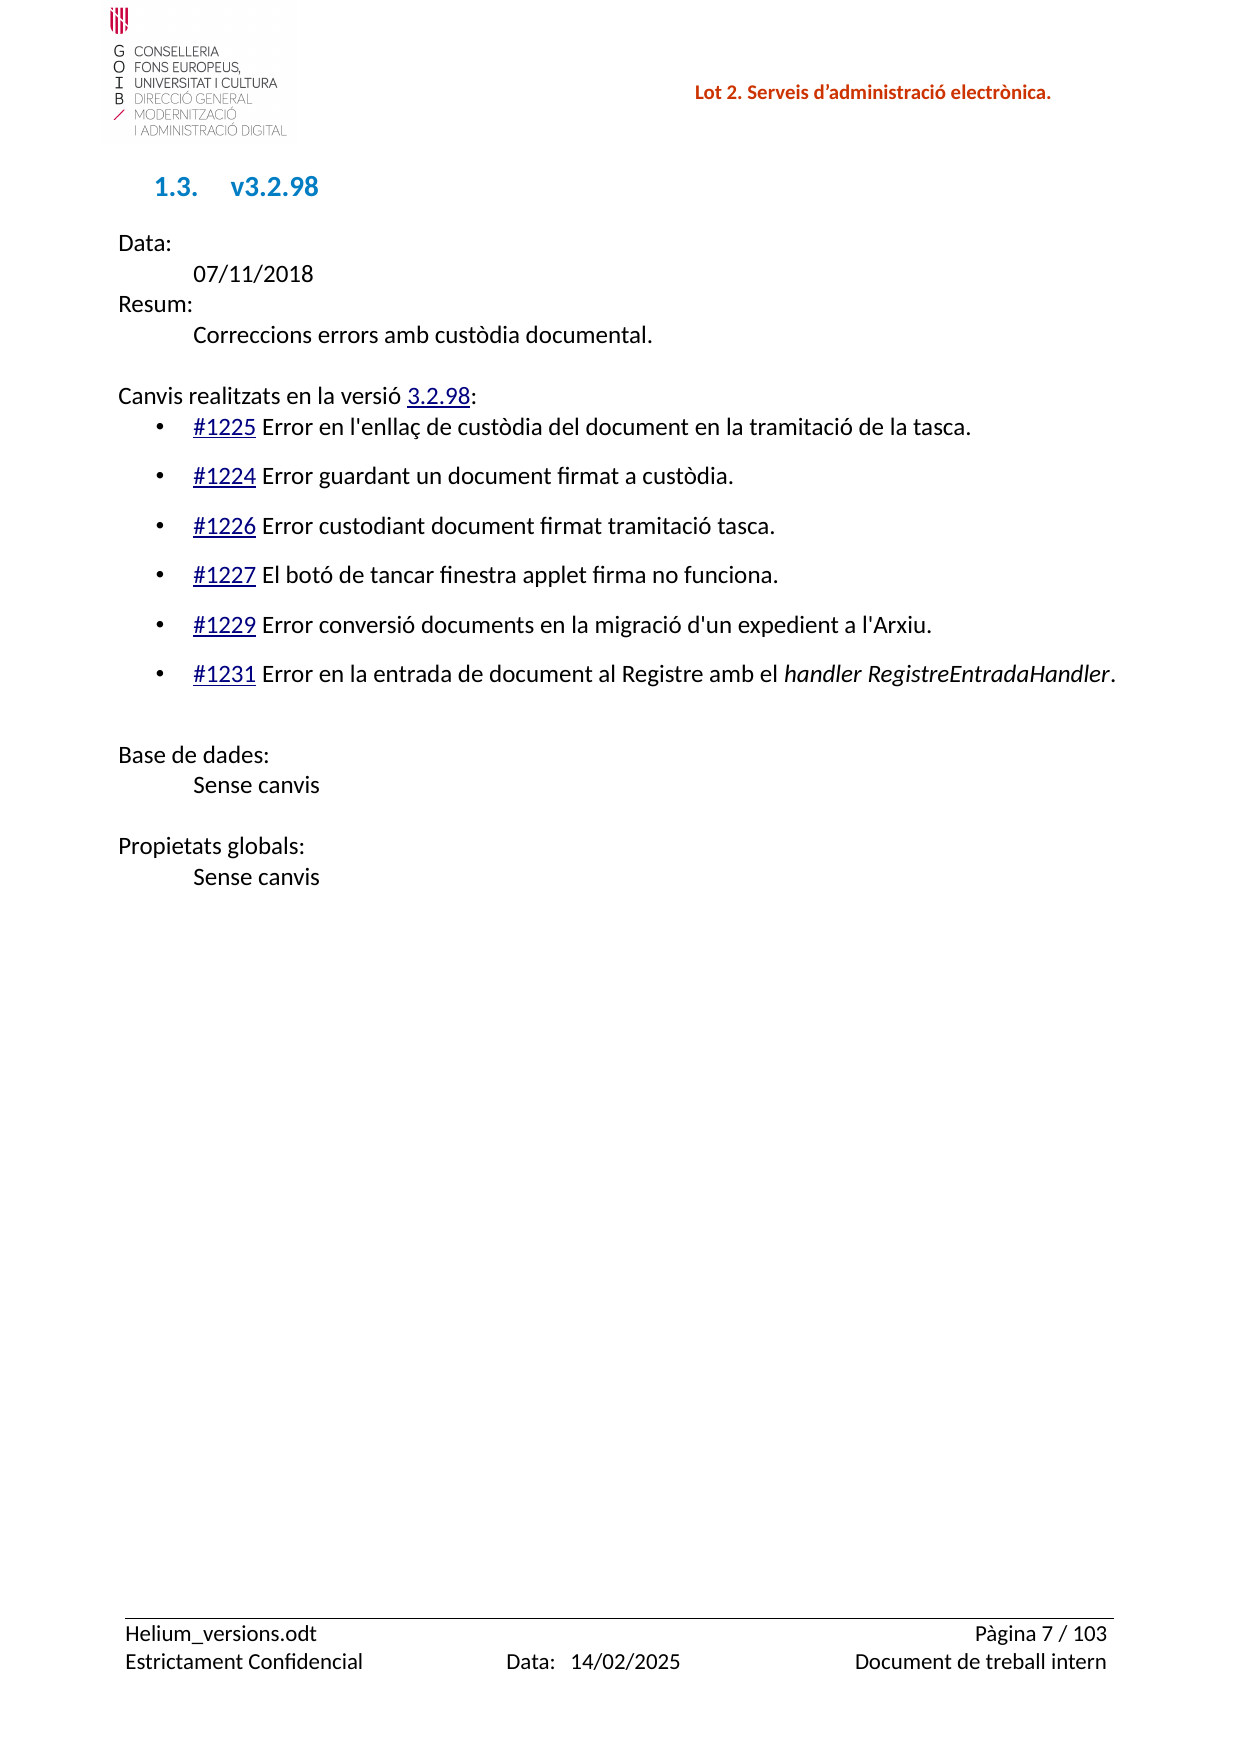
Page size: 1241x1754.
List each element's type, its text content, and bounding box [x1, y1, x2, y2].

text Base de dades: [118, 739, 1122, 769]
text 07/11/2018 [118, 258, 1122, 289]
text Correccions errors amb custòdia documental. [118, 319, 1122, 350]
text Resum: [118, 289, 1122, 319]
text Data: [118, 228, 1122, 258]
list #1226 Error custodiant document firmat tramitació tasca. [156, 510, 1122, 540]
text Sense canvis [118, 769, 1122, 800]
list #1225 Error en l'enllaç de custòdia del document en la tramitació de la tasca. [156, 411, 1122, 441]
text Canvis realitzats en la versió 3.2.98: [118, 380, 1122, 411]
list #1224 Error guardant un document firmat a custòdia. [156, 460, 1122, 491]
list #1227 El botó de tancar finestra applet firma no funciona. [156, 559, 1122, 590]
list #1229 Error conversió documents en la migració d'un expedient a l'Arxiu. [156, 609, 1122, 639]
list #1231 Error en la entrada de document al Registre amb el handler RegistreEntradaHandler. [156, 659, 1122, 689]
text Sense canvis [118, 861, 1122, 891]
subtitle v3.2.98 [153, 168, 1122, 204]
text Propietats globals: [118, 830, 1122, 861]
picture [100, 0, 297, 144]
